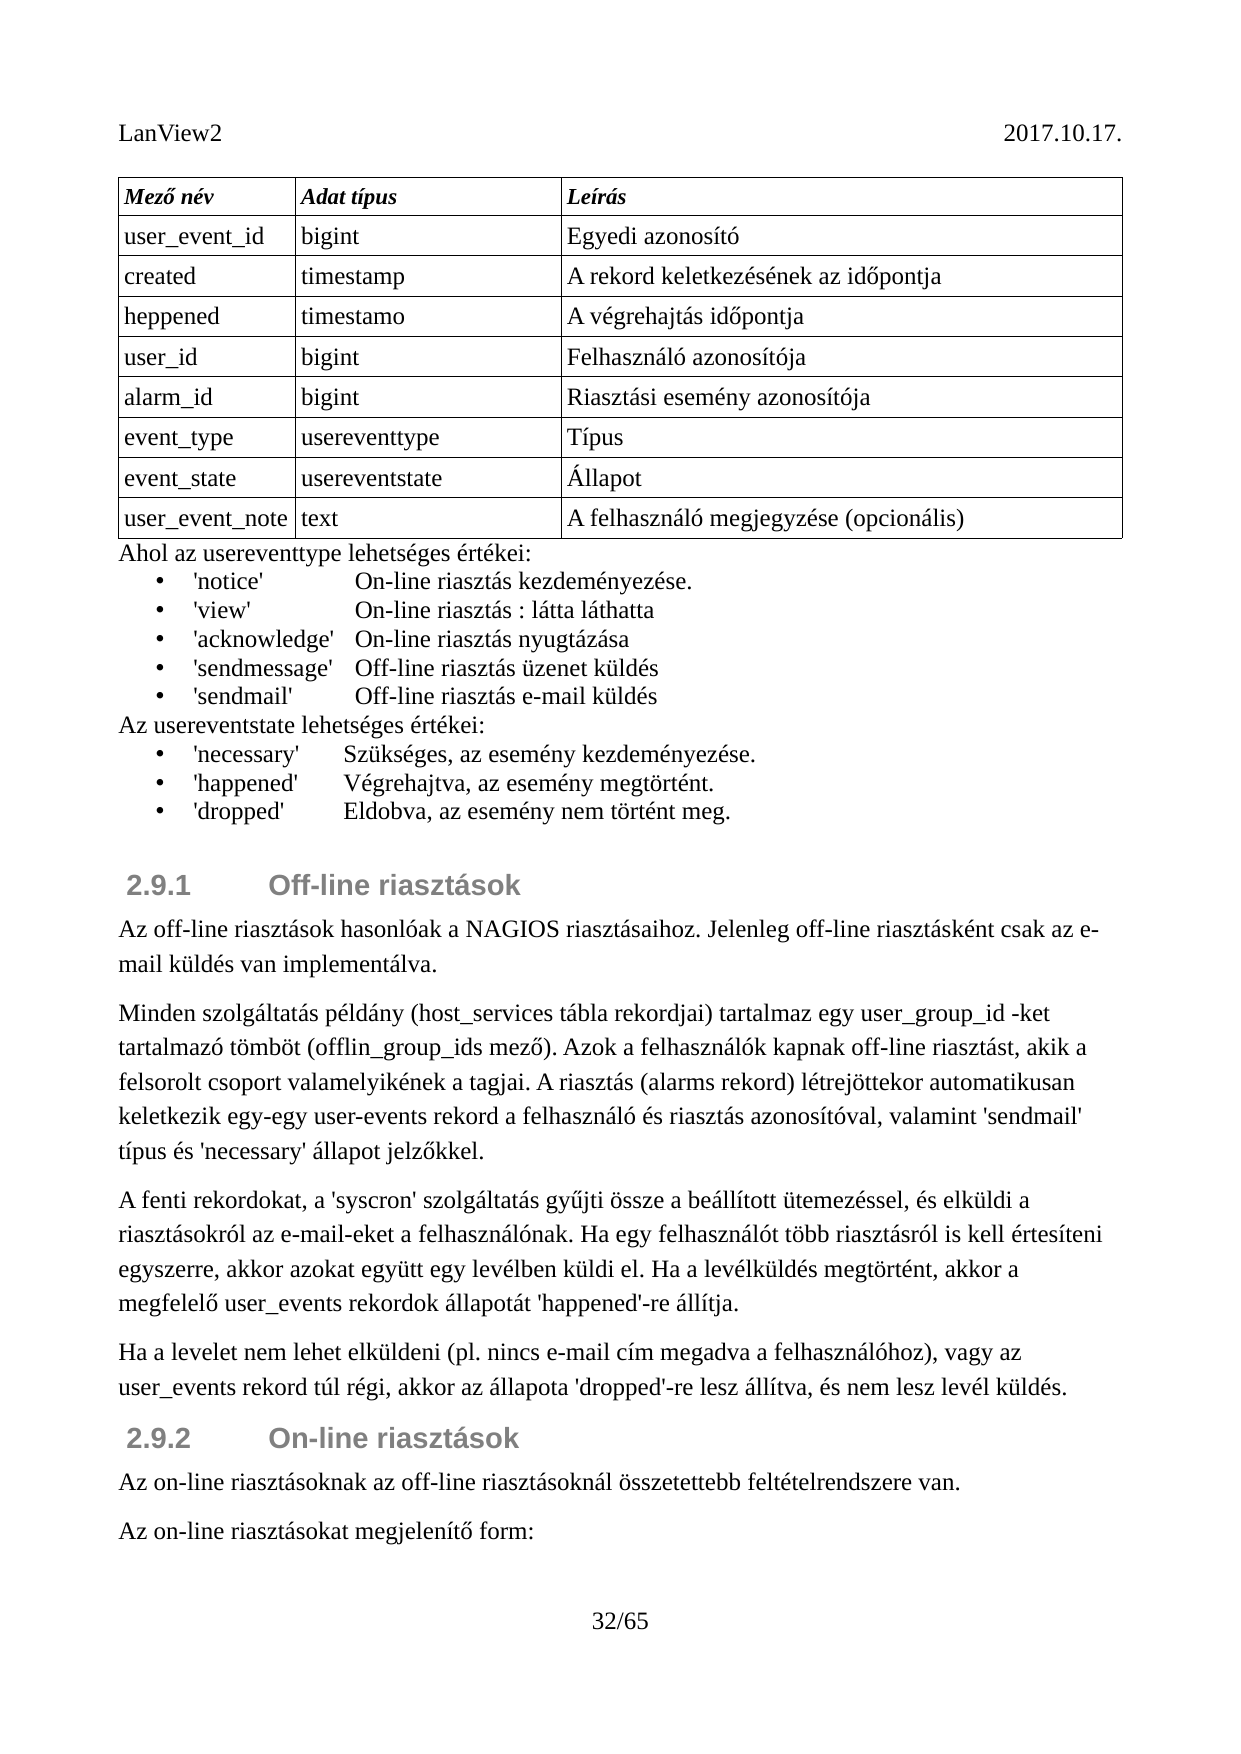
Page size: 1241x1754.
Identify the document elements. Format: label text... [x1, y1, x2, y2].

table_cell Felhasználó azonosítója [562, 337, 1122, 376]
text Az on-line riasztásoknak az off-line riasztásoknál összetettebb feltételrendszere van. [118, 1467, 1122, 1496]
table_cell bigint [296, 377, 561, 417]
subtitle On-line riasztások [118, 1421, 1122, 1454]
table_header Mező név [119, 178, 295, 215]
table_cell Állapot [562, 458, 1122, 497]
text Az usereventstate lehetséges értékei: [118, 710, 1122, 739]
table_cell event_type [119, 418, 295, 457]
list 'happened' Végrehajtva, az esemény megtörtént. [156, 768, 1122, 796]
text A fenti rekordokat, a 'syscron' szolgáltatás gyűjti össze a beállított ütemezéssel, és elküldi a riasztásokról az e-mail-eket a felhasználónak. Ha egy felhasználót több riasztásról is kell értesíteni egyszerre, akkor azokat együtt egy levélben küldi el. Ha a levélküldés megtörtént, akkor a megfelelő user_events rekordok állapotát 'happened'-re állítja. [118, 1185, 1122, 1317]
table_cell A végrehajtás időpontja [562, 297, 1122, 336]
table_cell heppened [119, 297, 295, 336]
table_header Adat típus [296, 178, 561, 215]
list 'notice' On-line riasztás kezdeményezése. [156, 566, 1122, 595]
table_cell timestamo [296, 297, 561, 336]
text Ha a levelet nem lehet elküldeni (pl. nincs e-mail cím megadva a felhasználóhoz), vagy az user_events rekord túl régi, akkor az állapota 'dropped'-re lesz állítva, és nem lesz levél küldés. [118, 1337, 1122, 1401]
table_cell Riasztási esemény azonosítója [562, 377, 1122, 417]
list 'acknowledge' On-line riasztás nyugtázása [156, 624, 1122, 653]
list 'necessary' Szükséges, az esemény kezdeményezése. [156, 739, 1122, 768]
table_cell Egyedi azonosító [562, 216, 1122, 255]
table_cell Típus [562, 418, 1122, 457]
text Az on-line riasztásokat megjelenítő form: [118, 1516, 1122, 1545]
list 'dropped' Eldobva, az esemény nem történt meg. [156, 796, 1122, 825]
table_cell bigint [296, 216, 561, 255]
table_cell event_state [119, 458, 295, 497]
table_cell user_event_note [119, 498, 295, 537]
table_cell alarm_id [119, 377, 295, 417]
text Ahol az usereventtype lehetséges értékei: [118, 539, 1122, 566]
list 'sendmessage' Off-line riasztás üzenet küldés [156, 653, 1122, 681]
table_cell user_id [119, 337, 295, 376]
table_cell timestamp [296, 256, 561, 296]
text Az off-line riasztások hasonlóak a NAGIOS riasztásaihoz. Jelenleg off-line riasztásként csak az e-mail küldés van implementálva. [118, 914, 1122, 978]
table_cell A rekord keletkezésének az időpontja [562, 256, 1122, 296]
table_cell usereventtype [296, 418, 561, 457]
list 'view' On-line riasztás : látta láthatta [156, 595, 1122, 624]
table_cell user_event_id [119, 216, 295, 255]
table_cell usereventstate [296, 458, 561, 497]
table_cell text [296, 498, 561, 537]
table_cell A felhasználó megjegyzése (opcionális) [562, 498, 1122, 537]
table_cell created [119, 256, 295, 296]
subtitle Off-line riasztások [118, 868, 1122, 902]
list 'sendmail' Off-line riasztás e-mail küldés [156, 681, 1122, 710]
table_cell bigint [296, 337, 561, 376]
table_header Leírás [562, 178, 1122, 215]
text Minden szolgáltatás példány (host_services tábla rekordjai) tartalmaz egy user_group_id -ket tartalmazó tömböt (offlin_group_ids mező). Azok a felhasználók kapnak off-line riasztást, akik a felsorolt csoport valamelyikének a tagjai. A riasztás (alarms rekord) létrejöttekor automatikusan keletkezik egy-egy user-events rekord a felhasználó és riasztás azonosítóval, valamint 'sendmail' típus és 'necessary' állapot jelzőkkel. [118, 998, 1122, 1165]
